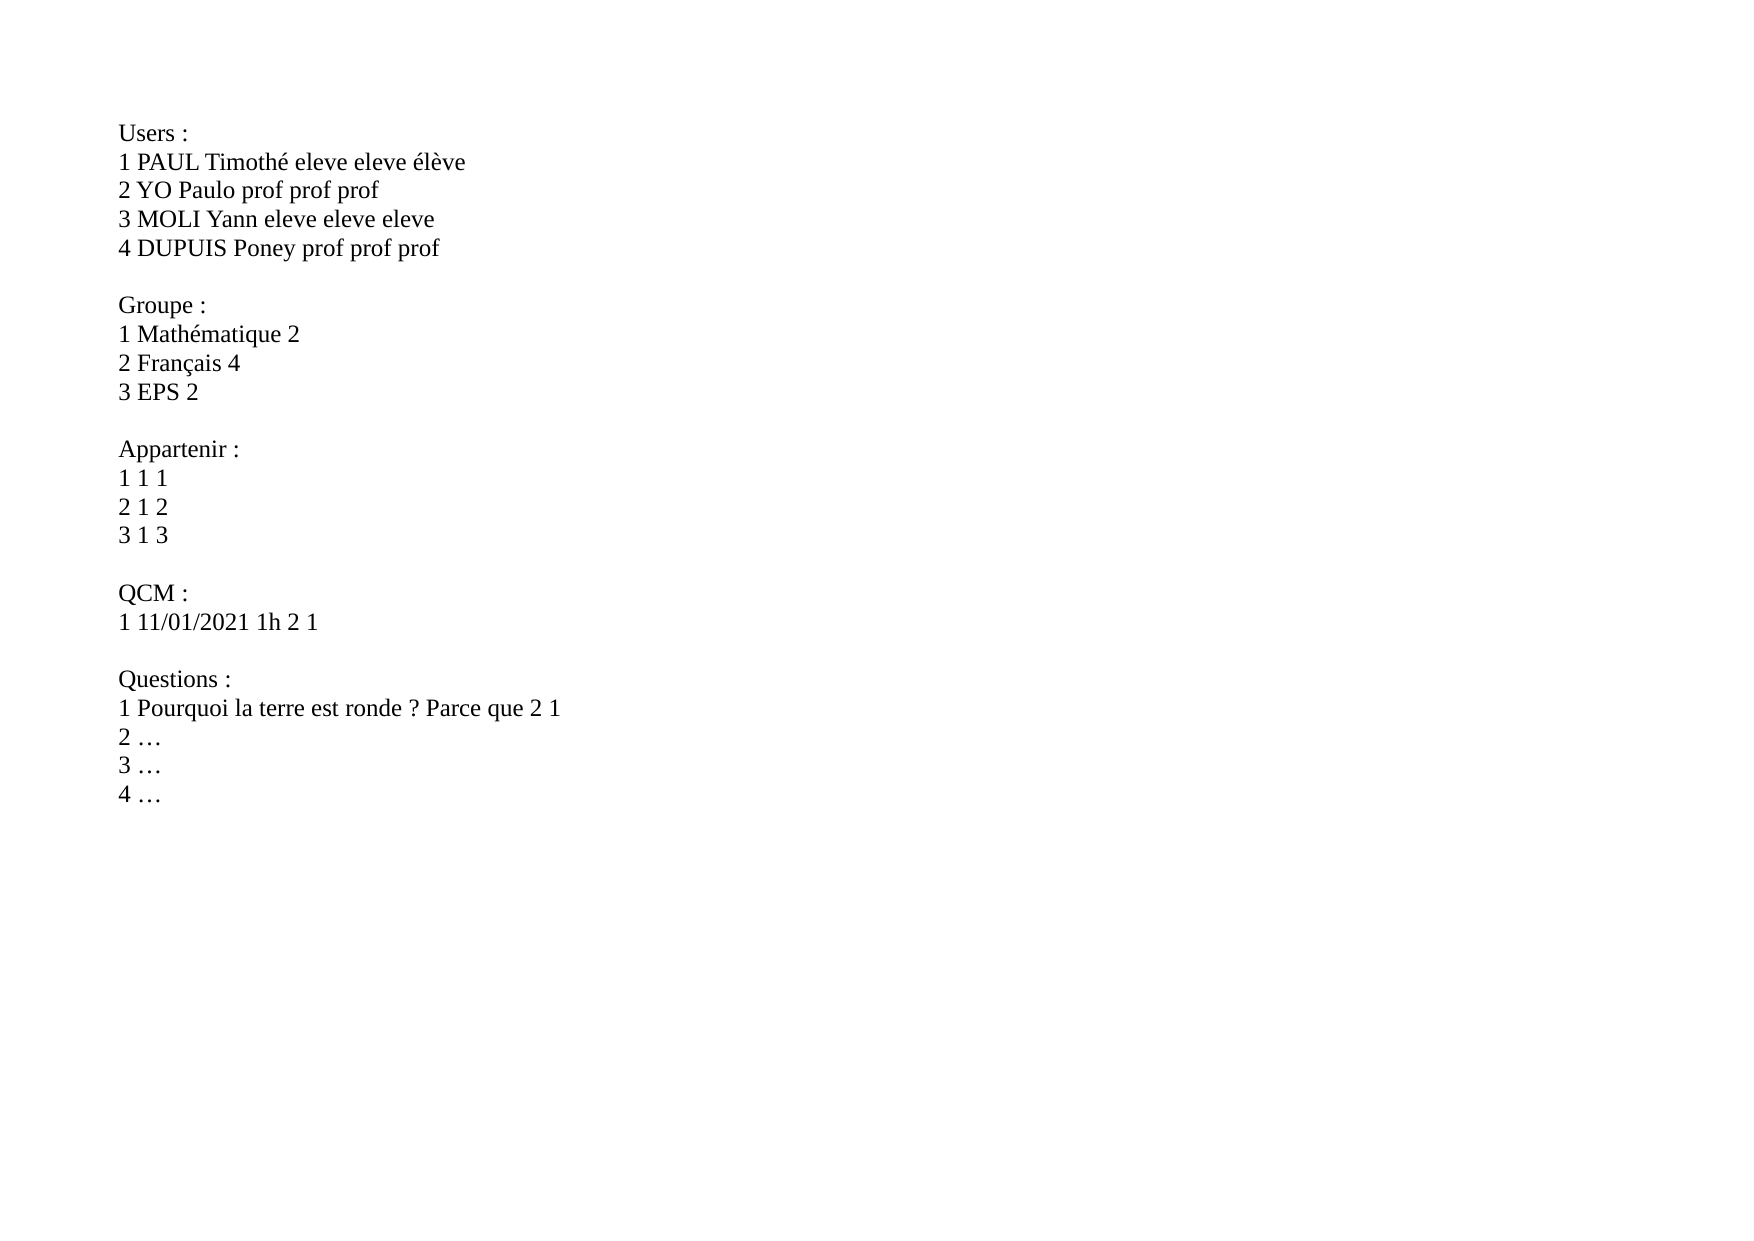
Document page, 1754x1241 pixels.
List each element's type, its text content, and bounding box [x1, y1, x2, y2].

text 1 Pourquoi la terre est ronde ? Parce que 2 1 [118, 693, 1636, 722]
text 2 … [118, 722, 1636, 751]
text 1 11/01/2021 1h 2 1 [118, 607, 1636, 636]
text 4 … [118, 779, 1636, 808]
text 4 DUPUIS Poney prof prof prof [118, 233, 1636, 262]
text 2 1 2 [118, 492, 1636, 521]
text 1 Mathématique 2 [118, 319, 1636, 348]
text 2 Français 4 [118, 348, 1636, 377]
text Users : [118, 118, 1636, 147]
text Appartenir : [118, 434, 1636, 463]
text 3 1 3 [118, 521, 1636, 549]
text 3 … [118, 751, 1636, 779]
text Questions : [118, 664, 1636, 693]
text Groupe : [118, 291, 1636, 319]
text 1 PAUL Timothé eleve eleve élève [118, 147, 1636, 176]
text 2 YO Paulo prof prof prof [118, 176, 1636, 204]
text 3 MOLI Yann eleve eleve eleve [118, 204, 1636, 233]
text 1 1 1 [118, 463, 1636, 492]
text QCM : [118, 578, 1636, 607]
text 3 EPS 2 [118, 377, 1636, 406]
